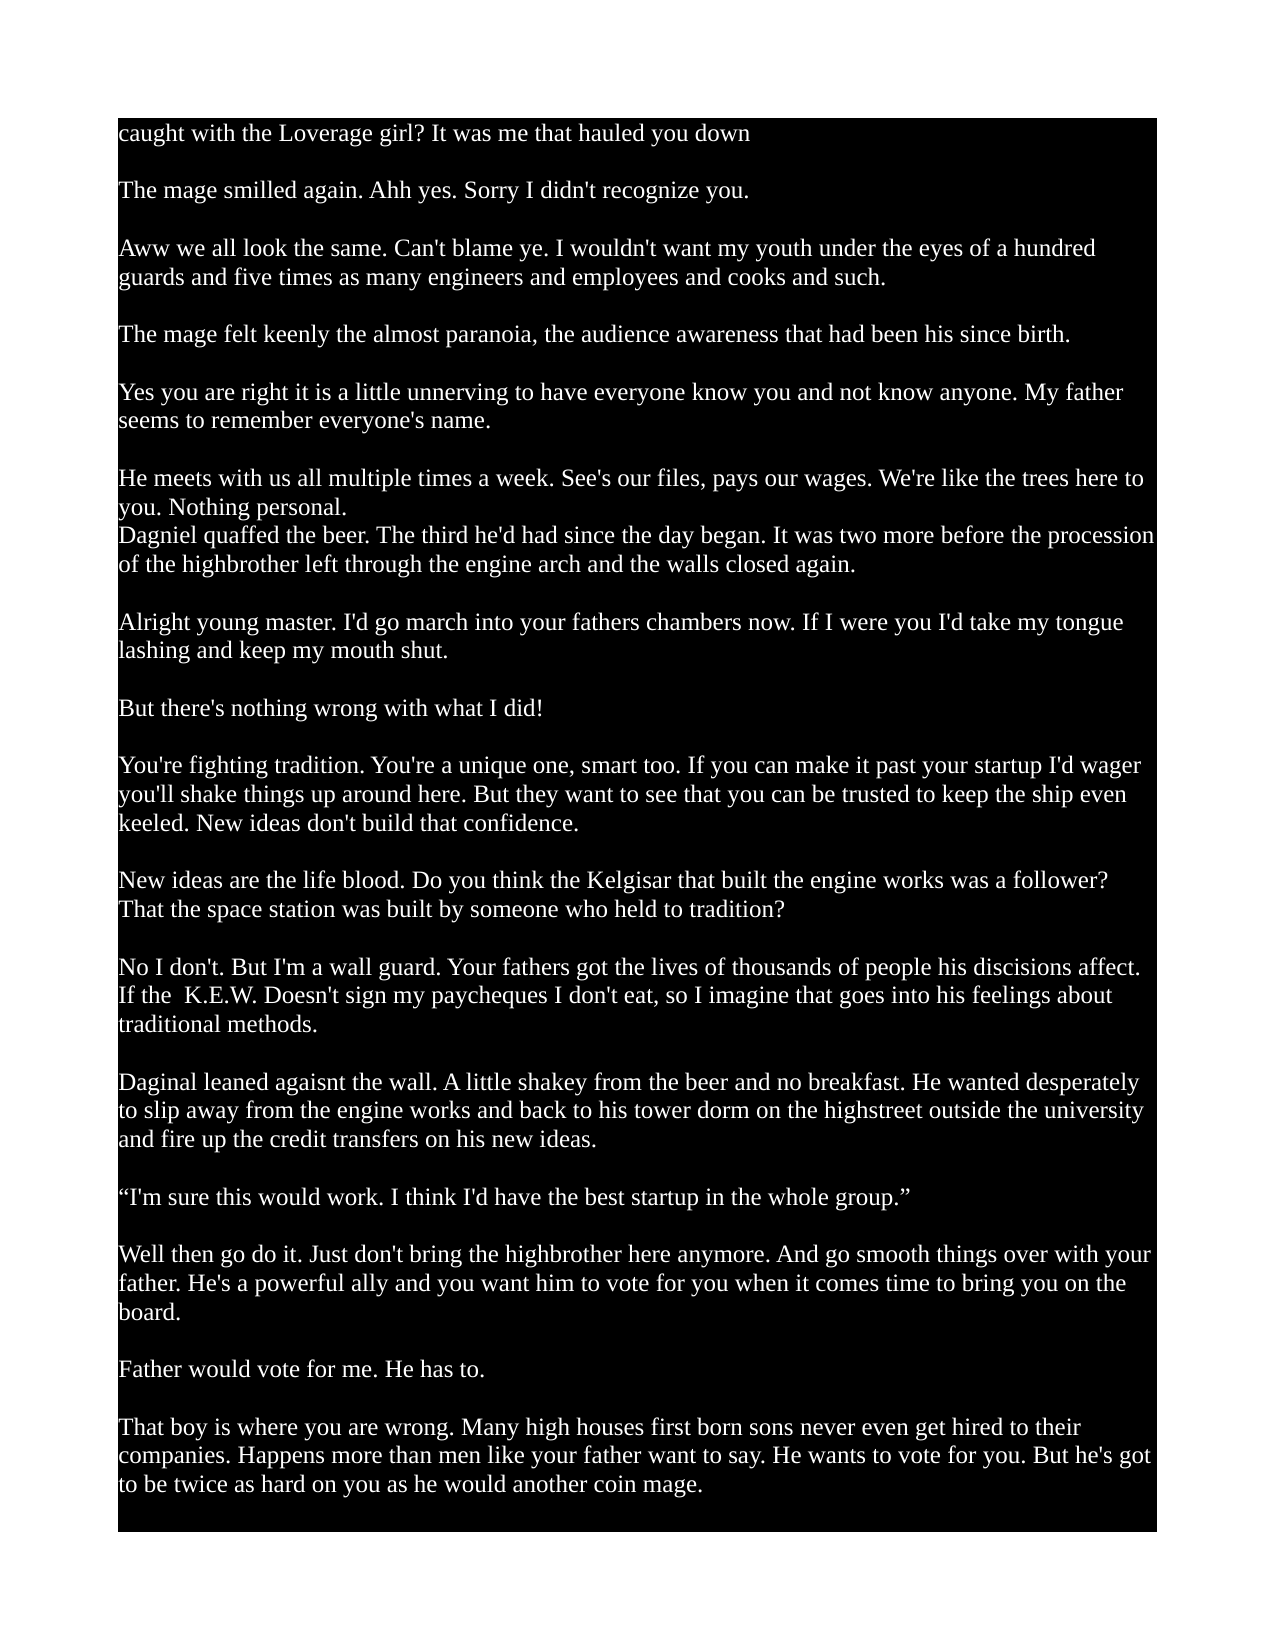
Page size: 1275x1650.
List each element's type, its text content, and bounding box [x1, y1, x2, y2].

text The mage smilled again. Ahh yes. Sorry I didn't recognize you. Aww we all look the same. Can't blame ye. I wouldn't want my youth under the eyes of a hundred guards and five times as many engineers and employees and cooks and such. The mage felt keenly the almost paranoia, the audience awareness that had been his since birth. Yes you are right it is a little unnerving to have everyone know you and not know anyone. My father seems to remember everyone's name. He meets with us all multiple times a week. See's our files, pays our wages. We're like the trees here to you. Nothing personal. Dagniel quaffed the beer. The third he'd had since the day began. It was two more before the procession of the highbrother left through the engine arch and the walls closed again. Alright young master. I'd go march into your fathers chambers now. If I were you I'd take my tongue lashing and keep my mouth shut. But there's nothing wrong with what I did! You're fighting tradition. You're a unique one, smart too. If you can make it past your startup I'd wager you'll shake things up around here. But they want to see that you can be trusted to keep the ship even keeled. New ideas don't build that confidence. New ideas are the life blood. Do you think the Kelgisar that built the engine works was a follower? That the space station was built by someone who held to tradition? No I don't. But I'm a wall guard. Your fathers got the lives of thousands of people his discisions affect. If the K.E.W. Doesn't sign my paycheques I don't eat, so I imagine that goes into his feelings about traditional methods. [118, 176, 1157, 1038]
text caught with the Loverage girl? It was me that hauled you down [118, 118, 1157, 147]
text Daginal leaned agaisnt the wall. A little shakey from the beer and no breakfast. He wanted desperately to slip away from the engine works and back to his tower dorm on the highstreet outside the university and fire up the credit transfers on his new ideas. “I'm sure this would work. I think I'd have the best startup in the whole group.” Well then go do it. Just don't bring the highbrother here anymore. And go smooth things over with your father. He's a powerful ally and you want him to vote for you when it comes time to bring you on the board. Father would vote for me. He has to. That boy is where you are wrong. Many high houses first born sons never even get hired to their companies. Happens more than men like your father want to say. He wants to vote for you. But he's got to be twice as hard on you as he would another coin mage. [118, 1067, 1157, 1527]
